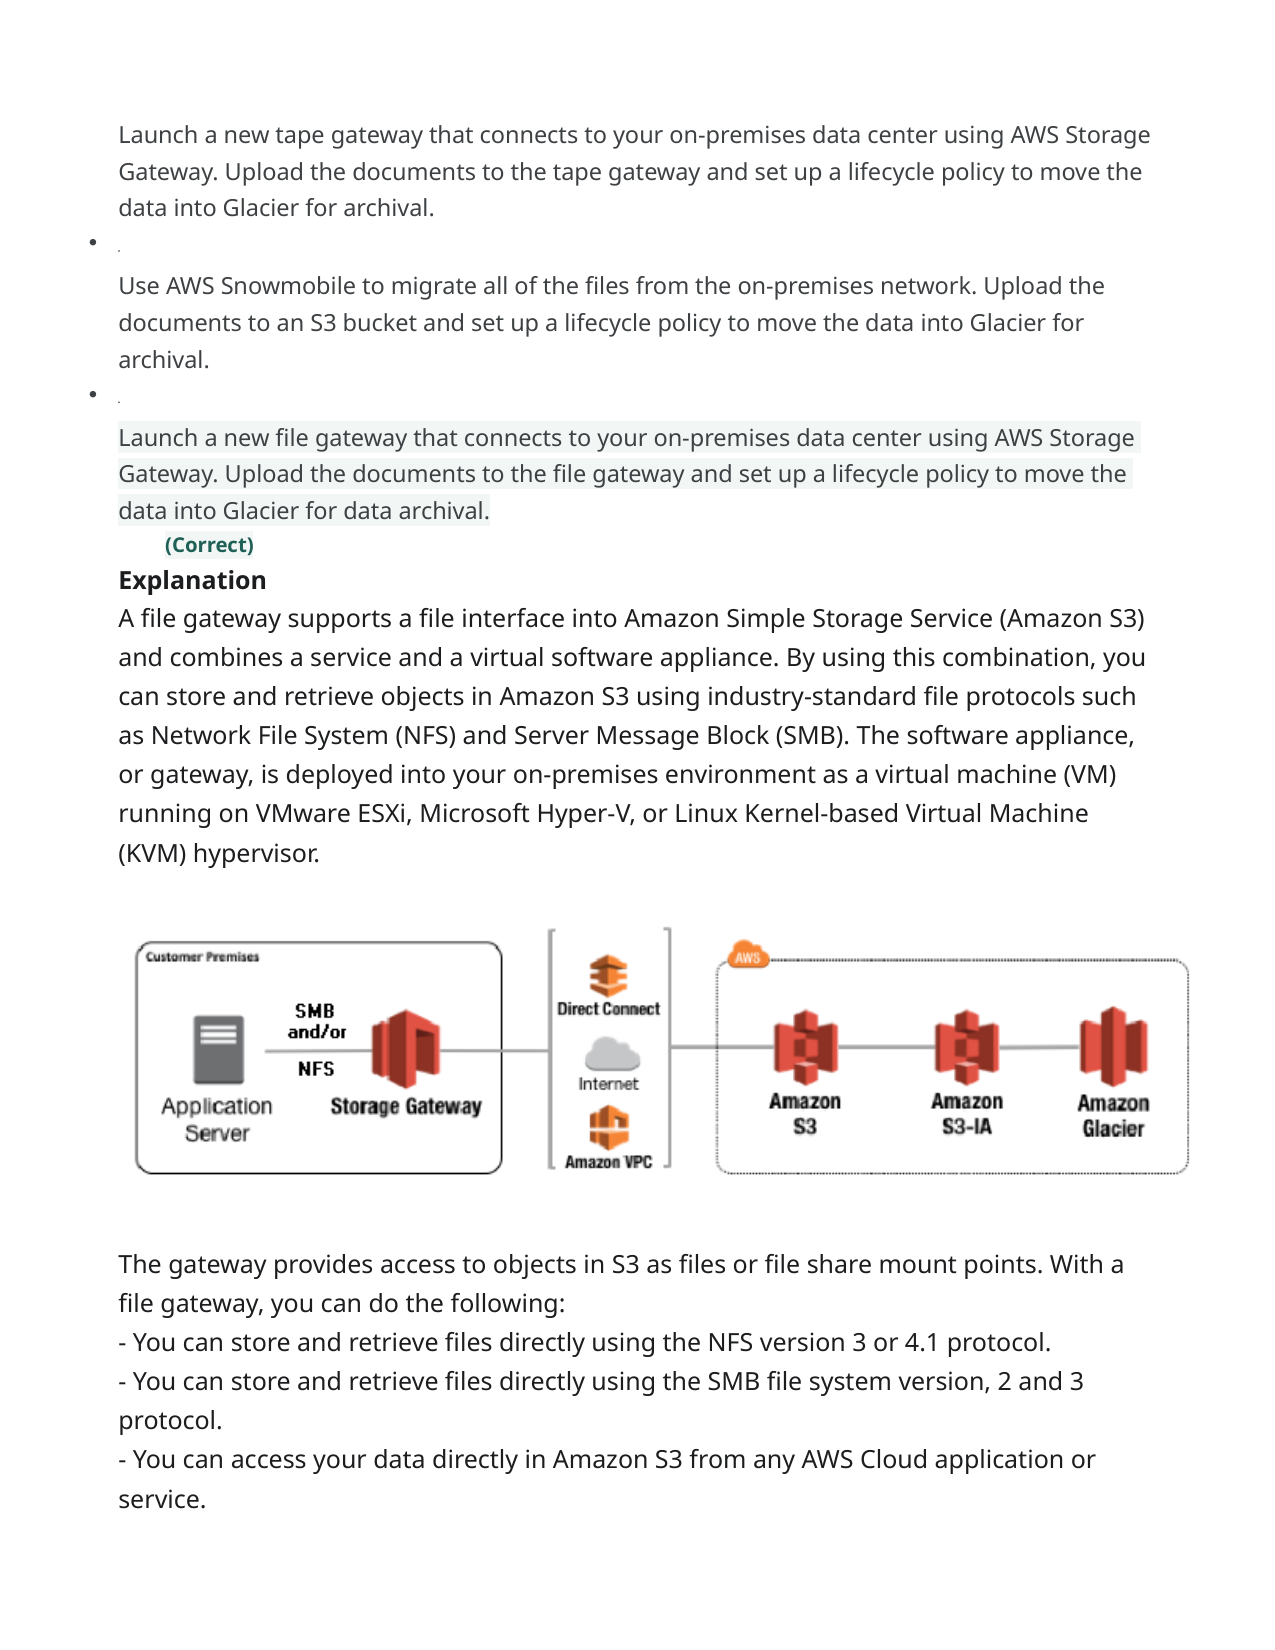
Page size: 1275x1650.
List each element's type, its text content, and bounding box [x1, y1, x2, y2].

text - You can store and retrieve files directly using the NFS version 3 or 4.1 protocol. [118, 1325, 1157, 1359]
text A file gateway supports a file interface into Amazon Simple Storage Service (Amazon S3) and combines a service and a virtual software appliance. By using this combination, you can store and retrieve objects in Amazon S3 using industry-standard file protocols such as Network File System (NFS) and Server Message Block (SMB). The software appliance, or gateway, is deployed into your on-premises environment as a virtual machine (VM) running on VMware ESXi, Microsoft Hyper-V, or Linux Kernel-based Virtual Machine (KVM) hypervisor. [118, 600, 1157, 869]
list Use AWS Snowmobile to migrate all of the files from the on-premises network. Upload the documents to an S3 bucket and set up a lifecycle policy to move the data into Glacier for archival. [118, 269, 1157, 375]
list ​ [118, 380, 1157, 408]
text The gateway provides access to objects in S3 as files or file share mount points. With a file gateway, you can do the following: [118, 1246, 1157, 1319]
list Launch a new file gateway that connects to your on-premises data center using AWS Storage Gateway. Upload the documents to the file gateway and set up a lifecycle policy to move the data into Glacier for data archival. [118, 421, 1157, 526]
text - You can access your data directly in Amazon S3 from any AWS Cloud application or service. [118, 1442, 1157, 1515]
list Launch a new tape gateway that connects to your on-premises data center using AWS Storage Gateway. Upload the documents to the tape gateway and set up a lifecycle policy to move the data into Glacier for archival. [118, 118, 1157, 224]
subtitle Explanation [118, 563, 1157, 597]
text - You can store and retrieve files directly using the SMB file system version, 2 and 3 protocol. [118, 1364, 1157, 1437]
picture [118, 907, 1222, 1209]
list ​ [118, 228, 1157, 257]
list (Correct) [165, 531, 1157, 559]
